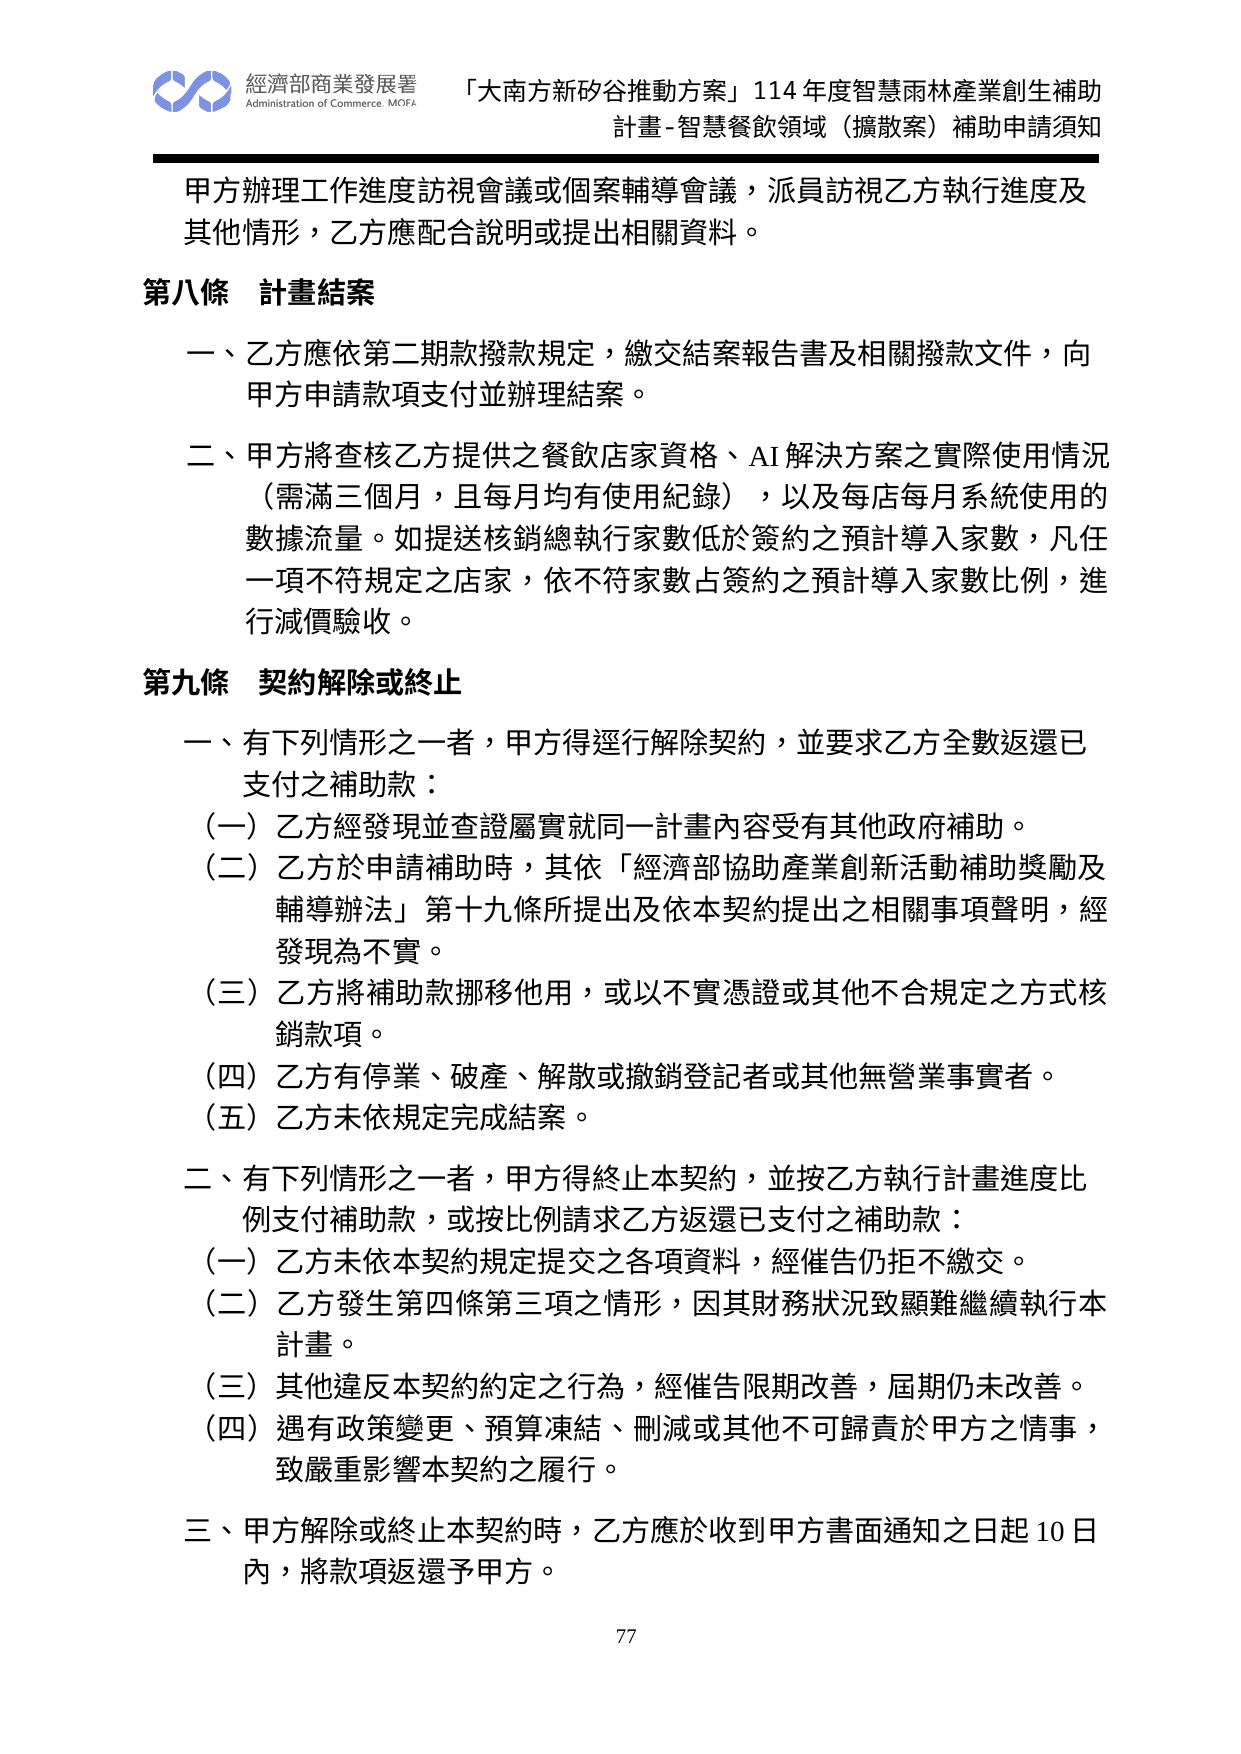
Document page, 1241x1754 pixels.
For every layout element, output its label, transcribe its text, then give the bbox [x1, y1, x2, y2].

text （一）乙方未依本契約規定提交之各項資料，經催告仍拒不繳交。 [188, 1239, 1110, 1281]
text 第八條 計畫結案 [142, 270, 1110, 312]
list 乙方應依第二期款撥款規定，繳交結案報告書及相關撥款文件，向甲方申請款項支付並辦理結案。 [186, 331, 1110, 414]
text （一）乙方經發現並查證屬實就同一計畫內容受有其他政府補助。 [188, 804, 1110, 845]
text （二）乙方發生第四條第三項之情形，因其財務狀況致顯難繼續執行本計畫。 [188, 1281, 1110, 1364]
text （三）乙方將補助款挪移他用，或以不實憑證或其他不合規定之方式核銷款項。 [188, 970, 1110, 1054]
text 甲方辦理工作進度訪視會議或個案輔導會議，派員訪視乙方執行進度及其他情形，乙方應配合說明或提出相關資料。 [183, 168, 1110, 252]
text （二）乙方於申請補助時，其依「經濟部協助產業創新活動補助獎勵及輔導辦法」第十九條所提出及依本契約提出之相關事項聲明，經發現為不實。 [188, 845, 1110, 970]
text 第九條 契約解除或終止 [142, 660, 1110, 702]
text （五）乙方未依規定完成結案。 [188, 1095, 1110, 1137]
text 二、有下列情形之一者，甲方得終止本契約，並按乙方執行計畫進度比例支付補助款，或按比例請求乙方返還已支付之補助款： [183, 1156, 1110, 1239]
text 三、甲方解除或終止本契約時，乙方應於收到甲方書面通知之日起10日內，將款項返還予甲方。 [183, 1508, 1110, 1591]
list 甲方將查核乙方提供之餐飲店家資格、AI解決方案之實際使用情況（需滿三個月，且每月均有使用紀錄），以及每店每月系統使用的數據流量。如提送核銷總執行家數低於簽約之預計導入家數，凡任一項不符規定之店家，依不符家數占簽約之預計導入家數比例，進行減價驗收。 [186, 433, 1110, 641]
text （四）乙方有停業、破產、解散或撤銷登記者或其他無營業事實者。 [188, 1054, 1110, 1095]
text （三）其他違反本契約約定之行為，經催告限期改善，屆期仍未改善。 [188, 1364, 1110, 1406]
text 一、有下列情形之一者，甲方得逕行解除契約，並要求乙方全數返還已支付之補助款： [183, 720, 1110, 804]
text （四）遇有政策變更、預算凍結、刪減或其他不可歸責於甲方之情事，致嚴重影響本契約之履行。 [188, 1406, 1110, 1489]
